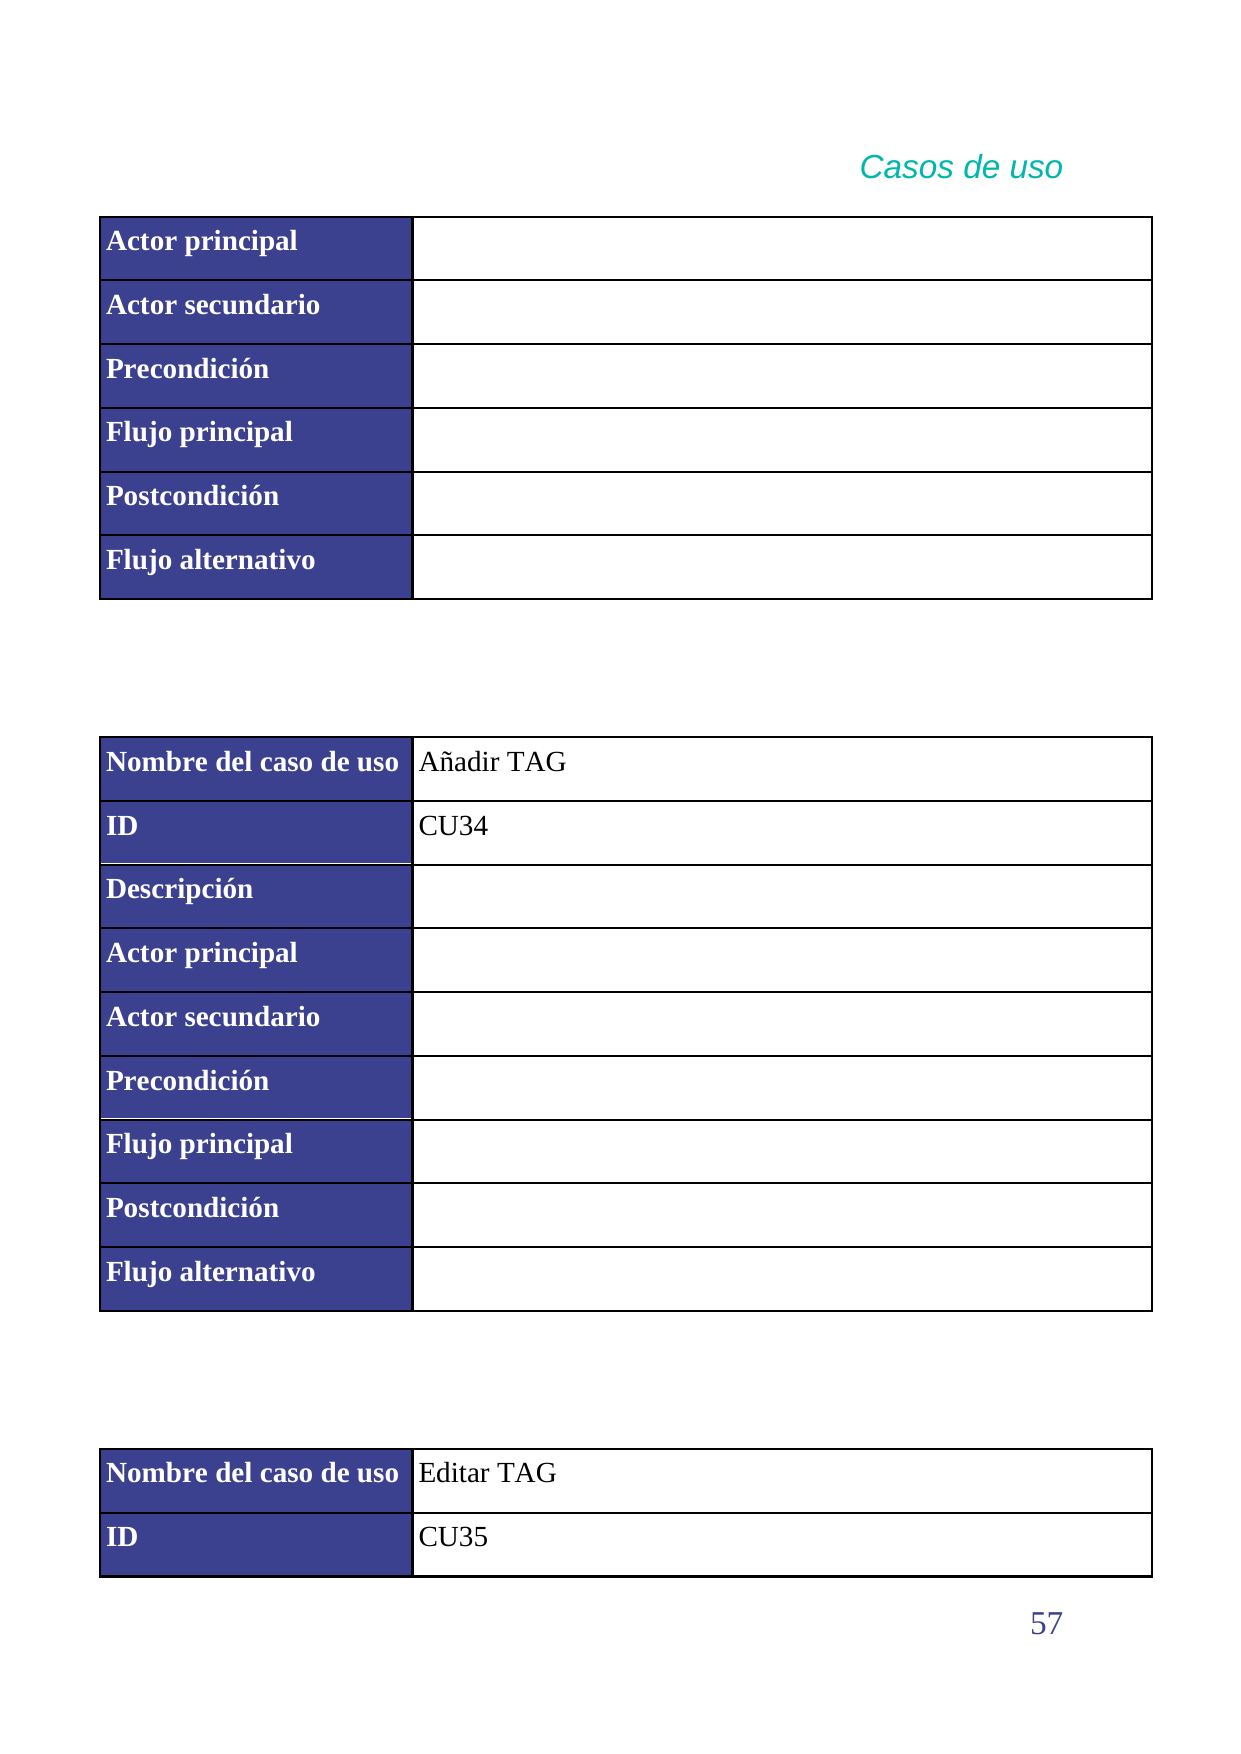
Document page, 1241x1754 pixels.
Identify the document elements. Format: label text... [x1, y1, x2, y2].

table_cell [414, 866, 1151, 927]
table_cell [414, 345, 1151, 407]
table_cell Postcondición [101, 1184, 411, 1246]
table_header Nombre del caso de uso [101, 1450, 411, 1512]
table_cell Precondición [101, 1057, 411, 1118]
table_cell ID [101, 802, 411, 863]
table_cell ID [101, 1514, 411, 1575]
table_cell Actor principal [101, 218, 411, 279]
table_header Añadir TAG [414, 738, 1151, 800]
table_cell Descripción [101, 866, 411, 927]
table_cell CU34 [414, 802, 1151, 863]
table_cell Flujo alternativo [101, 536, 411, 598]
table_cell [414, 1248, 1151, 1310]
table_cell [414, 1121, 1151, 1182]
table_cell Precondición [101, 345, 411, 407]
table_cell Actor principal [101, 929, 411, 991]
table_cell Flujo principal [101, 1121, 411, 1182]
table_cell [414, 281, 1151, 343]
table_cell [414, 1184, 1151, 1246]
table_cell CU35 [414, 1514, 1151, 1575]
table_cell Flujo principal [101, 409, 411, 471]
table_cell [414, 218, 1151, 279]
table_cell [414, 409, 1151, 471]
table_header Editar TAG [414, 1450, 1151, 1512]
table_cell [414, 1057, 1151, 1118]
table_cell [414, 929, 1151, 991]
table_cell Postcondición [101, 473, 411, 534]
table_cell Actor secundario [101, 993, 411, 1055]
table_header Nombre del caso de uso [101, 738, 411, 800]
table_cell [414, 993, 1151, 1055]
table_cell Actor secundario [101, 281, 411, 343]
table_cell [414, 473, 1151, 534]
table_cell Flujo alternativo [101, 1248, 411, 1310]
table_cell [414, 536, 1151, 598]
